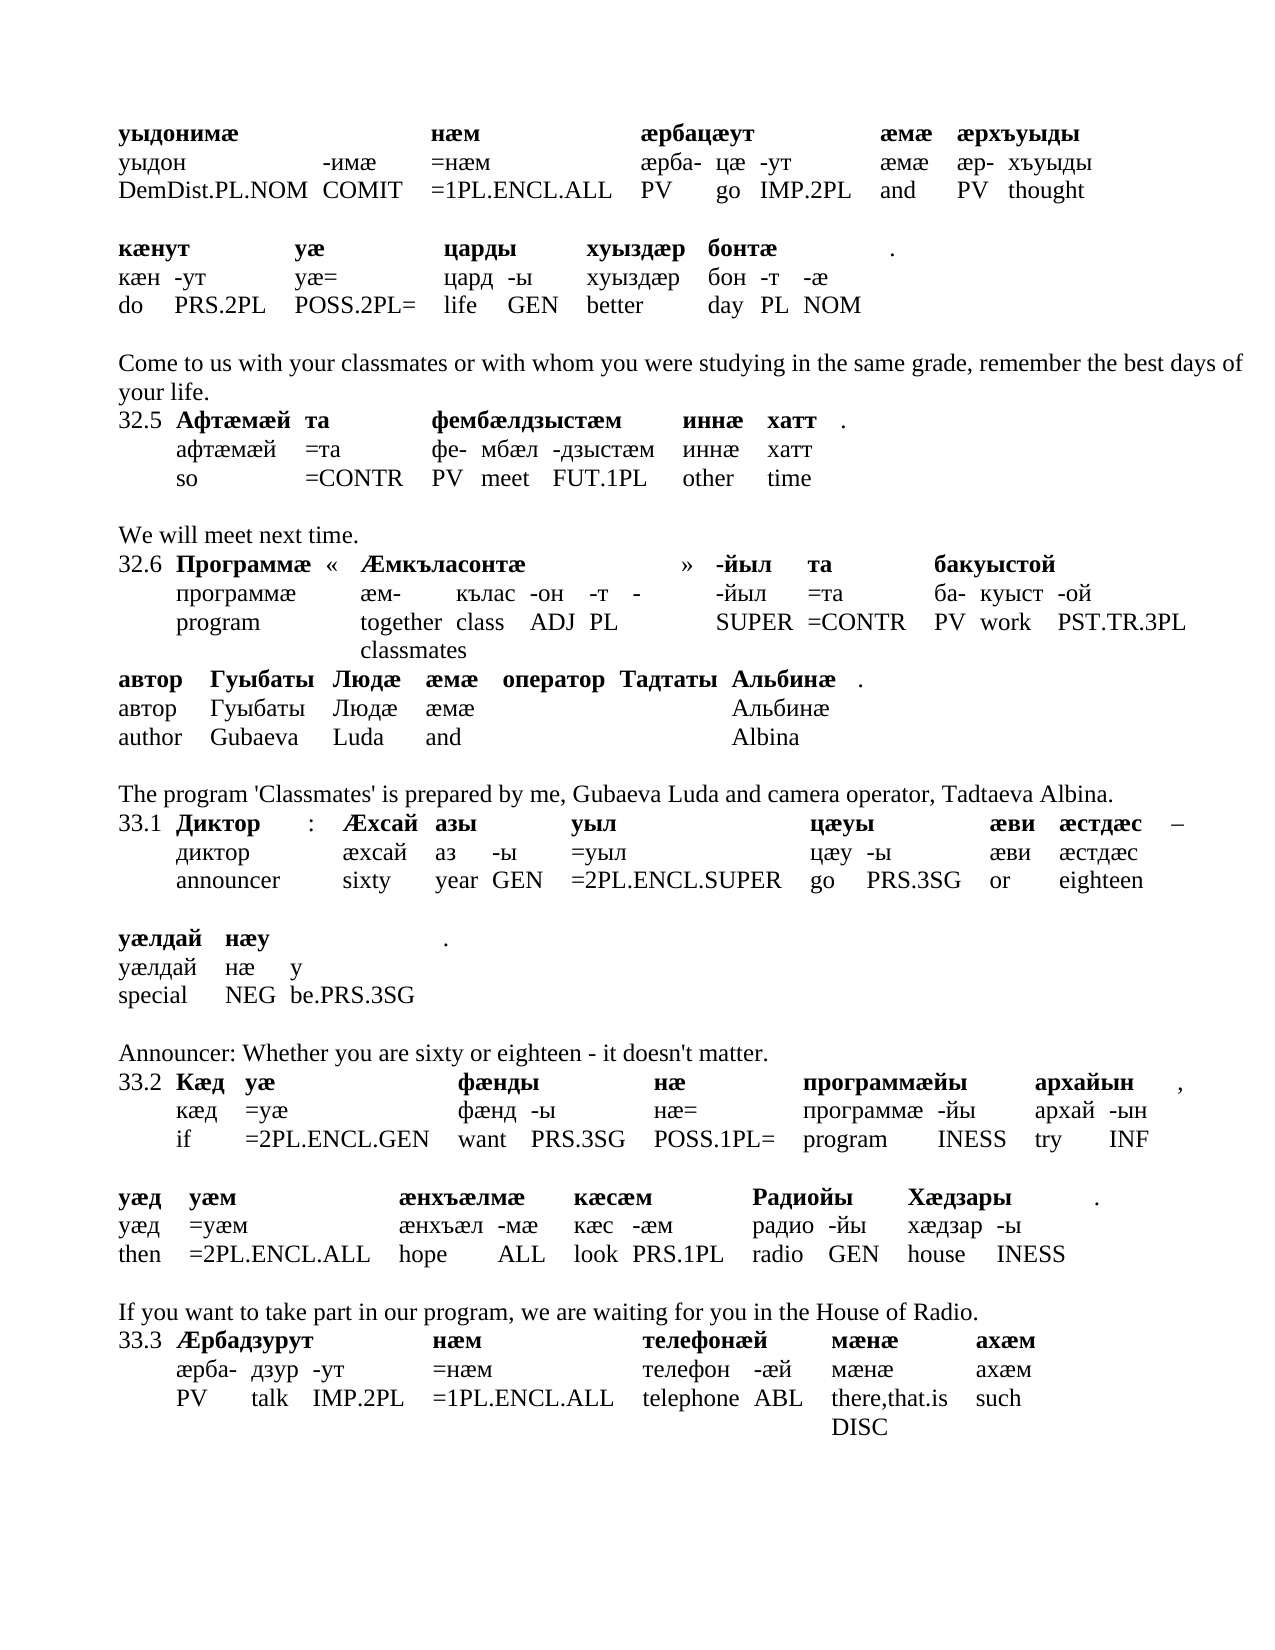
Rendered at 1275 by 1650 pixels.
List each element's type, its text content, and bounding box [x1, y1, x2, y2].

text GEN [507, 291, 559, 319]
text PST.TR.3PL [1057, 607, 1187, 636]
text -ы [866, 837, 962, 866]
text so [176, 463, 277, 492]
text хуыздæр [586, 233, 694, 262]
text – [1171, 808, 1192, 837]
text -ой [1057, 578, 1187, 607]
text . [443, 923, 464, 952]
text æрхъуыды [957, 118, 1106, 147]
text æм- [360, 578, 442, 607]
text and [880, 176, 929, 204]
text such [976, 1383, 1032, 1412]
text =уæ [245, 1096, 430, 1124]
text фæнды [458, 1067, 640, 1096]
text life [444, 291, 493, 319]
text куыст [980, 578, 1043, 607]
text -имæ [322, 147, 403, 176]
text If you want to take part in our program, we are waiting for you in the House of Radio. [118, 1297, 1249, 1326]
text 33.3 [118, 1326, 162, 1354]
text Æхсай [342, 808, 421, 837]
text у [290, 952, 415, 981]
text COMIT [322, 176, 403, 204]
text eighteen [1059, 866, 1144, 894]
text оператор [502, 664, 606, 693]
text æви [989, 808, 1045, 837]
text look [574, 1239, 618, 1268]
text Радиойы [752, 1182, 893, 1211]
text нæ [225, 952, 276, 981]
text æмæ [425, 664, 488, 693]
text =2PL.ENCL.ALL [189, 1239, 371, 1268]
text та [305, 406, 418, 434]
text Кæд [176, 1067, 231, 1096]
text hope [399, 1239, 483, 1268]
text бон [708, 262, 746, 291]
text мæнæ [831, 1326, 962, 1354]
text PRS.3SG [866, 866, 962, 894]
text ABL [753, 1383, 803, 1412]
text INF [1109, 1124, 1149, 1153]
text Announcer: Whether you are sixty or eighteen - it doesn't matter. [118, 1038, 1249, 1067]
text time [767, 463, 812, 492]
text уæд [118, 1211, 161, 1239]
text =та [305, 434, 404, 463]
text =нæм [432, 1354, 615, 1383]
text 32.5 [118, 406, 162, 434]
text иннæ [682, 434, 739, 463]
text архай [1034, 1096, 1095, 1124]
text go [810, 866, 853, 894]
text -æй [753, 1354, 803, 1383]
text -æ [803, 262, 862, 291]
text =та [807, 578, 906, 607]
text PRS.2PL [174, 291, 267, 319]
text want [458, 1124, 517, 1153]
text =уæм [189, 1211, 371, 1239]
text æви [989, 837, 1031, 866]
text go [716, 176, 746, 204]
text кæнут [118, 233, 281, 262]
text announcer [176, 866, 280, 894]
text GEN [492, 866, 543, 894]
text фæнд [458, 1096, 517, 1124]
text Программæ [176, 549, 312, 578]
text уыл [571, 808, 796, 837]
text бакуыстой [934, 549, 1200, 578]
text æстдæс [1059, 808, 1157, 837]
text Диктор [176, 808, 294, 837]
text уæлдай [118, 923, 211, 952]
text - [632, 578, 653, 607]
text GEN [828, 1239, 879, 1268]
text PRS.3SG [531, 1124, 626, 1153]
text афтæмæй [176, 434, 277, 463]
text -ут [312, 1354, 405, 1383]
text кæсæм [574, 1182, 738, 1211]
text -йыл [716, 549, 793, 578]
text « [325, 549, 346, 578]
text æхсай [342, 837, 407, 866]
text NEG [225, 981, 276, 1009]
text PV [176, 1383, 237, 1412]
text хуыздæр [586, 262, 680, 291]
text Come to us with your classmates or with whom you were studying in the same grade, remember the best days of your life. [118, 348, 1249, 406]
text иннæ [682, 406, 753, 434]
text æрбацæут [640, 118, 866, 147]
text work [980, 607, 1043, 636]
text ахæм [976, 1326, 1046, 1354]
text -ут [174, 262, 267, 291]
text 33.2 [118, 1067, 162, 1096]
text : [308, 808, 329, 837]
text æр- [957, 147, 994, 176]
text аз [435, 837, 478, 866]
text æмæ [880, 147, 929, 176]
text 32.6 [118, 549, 162, 578]
text æмæ [425, 693, 475, 722]
text . [1094, 1182, 1115, 1211]
text хатт [767, 406, 826, 434]
text The program 'Classmates' is prepared by me, Gubaeva Luda and camera operator, Tadtaeva Albina. [118, 779, 1249, 808]
text » [681, 549, 702, 578]
text æнхъæлмæ [399, 1182, 560, 1211]
text meet [481, 463, 539, 492]
text уæ [245, 1067, 444, 1096]
text æрба- [640, 147, 702, 176]
text then [118, 1239, 161, 1268]
text мæнæ [831, 1354, 948, 1383]
text classmates [360, 636, 667, 664]
text if [176, 1124, 217, 1153]
text бонтæ [708, 233, 875, 262]
text FUT.1PL [552, 463, 655, 492]
text цæуы [810, 808, 976, 837]
text Хæдзары [907, 1182, 1080, 1211]
text DISC [831, 1412, 962, 1441]
text уæм [189, 1182, 385, 1211]
text PRS.1PL [632, 1239, 724, 1268]
text уæ [294, 233, 430, 262]
text =1PL.ENCL.ALL [432, 1383, 615, 1412]
text house [907, 1239, 983, 1268]
text PL [589, 607, 618, 636]
text author [118, 722, 182, 751]
text NOM [803, 291, 862, 319]
text -æм [632, 1211, 724, 1239]
text POSS.1PL= [653, 1124, 775, 1153]
text кæн [118, 262, 160, 291]
text кæс [574, 1211, 618, 1239]
text цæу [810, 837, 853, 866]
text do [118, 291, 160, 319]
text IMP.2PL [759, 176, 852, 204]
text -ы [492, 837, 543, 866]
text INESS [937, 1124, 1007, 1153]
text кълас [456, 578, 516, 607]
text Æрбадзурут [176, 1326, 419, 1354]
text 33.1 [118, 808, 162, 837]
text PV [640, 176, 702, 204]
text кæд [176, 1096, 217, 1124]
text -ын [1109, 1096, 1149, 1124]
text INESS [996, 1239, 1066, 1268]
text -он [529, 578, 575, 607]
text Гуыбаты [210, 693, 305, 722]
text -йы [828, 1211, 879, 1239]
text be.PRS.3SG [290, 981, 415, 1009]
text PV [431, 463, 467, 492]
text day [708, 291, 746, 319]
text Gubaeva [210, 722, 305, 751]
text дзур [251, 1354, 299, 1383]
text . [889, 233, 910, 262]
text автор [118, 693, 182, 722]
text =2PL.ENCL.GEN [245, 1124, 430, 1153]
text æрба- [176, 1354, 237, 1383]
text фембæлдзыстæм [431, 406, 669, 434]
text ба- [934, 578, 966, 607]
text радио [752, 1211, 814, 1239]
text and [425, 722, 475, 751]
text хъуыды [1008, 147, 1092, 176]
text уæд [118, 1182, 175, 1211]
text thought [1008, 176, 1092, 204]
text программæйы [803, 1067, 1021, 1096]
text ALL [497, 1239, 546, 1268]
text program [803, 1124, 923, 1153]
text -йы [937, 1096, 1007, 1124]
text Albina [731, 722, 830, 751]
text . [857, 664, 878, 693]
text -ы [507, 262, 559, 291]
text try [1034, 1124, 1095, 1153]
text other [682, 463, 739, 492]
text -йыл [716, 578, 767, 607]
text Афтæмæй [176, 406, 291, 434]
text диктор [176, 837, 280, 866]
text хатт [767, 434, 812, 463]
text =CONTR [807, 607, 906, 636]
text Альбинæ [731, 664, 843, 693]
text IMP.2PL [312, 1383, 405, 1412]
text PV [957, 176, 994, 204]
text talk [251, 1383, 299, 1412]
text Тадтаты [619, 664, 718, 693]
text уæ= [294, 262, 416, 291]
text PL [760, 291, 789, 319]
text there,that.is [831, 1383, 948, 1412]
text Людæ [333, 693, 398, 722]
text =1PL.ENCL.ALL [431, 176, 613, 204]
text . [840, 406, 861, 434]
text class [456, 607, 516, 636]
text телефонæй [642, 1326, 817, 1354]
text азы [435, 808, 557, 837]
text ADJ [529, 607, 575, 636]
text нæ= [653, 1096, 775, 1124]
text Альбинæ [731, 693, 830, 722]
text царды [444, 233, 573, 262]
text ахæм [976, 1354, 1032, 1383]
text Æмкъласонтæ [360, 549, 667, 578]
text æстдæс [1059, 837, 1144, 866]
text sixty [342, 866, 407, 894]
text телефон [642, 1354, 740, 1383]
text -т [589, 578, 618, 607]
text нæу [225, 923, 429, 952]
text radio [752, 1239, 814, 1268]
text уыдон [118, 147, 308, 176]
text together [360, 607, 442, 636]
text Гуыбаты [210, 664, 319, 693]
text =уыл [571, 837, 782, 866]
text -ут [759, 147, 852, 176]
text нæм [431, 118, 627, 147]
text уыдонимæ [118, 118, 417, 147]
text program [176, 607, 296, 636]
text -т [760, 262, 789, 291]
text telephone [642, 1383, 740, 1412]
text , [1177, 1067, 1198, 1096]
text or [989, 866, 1031, 894]
text special [118, 981, 197, 1009]
text æнхъæл [399, 1211, 483, 1239]
text уæлдай [118, 952, 197, 981]
text цæ [716, 147, 746, 176]
text фе- [431, 434, 467, 463]
text DemDist.PL.NOM [118, 176, 308, 204]
text программæ [803, 1096, 923, 1124]
text =нæм [431, 147, 613, 176]
text мбæл [481, 434, 539, 463]
text =2PL.ENCL.SUPER [571, 866, 782, 894]
text нæм [432, 1326, 629, 1354]
text better [586, 291, 680, 319]
text программæ [176, 578, 296, 607]
text POSS.2PL= [294, 291, 416, 319]
text автор [118, 664, 196, 693]
text SUPER [716, 607, 793, 636]
text архайын [1034, 1067, 1163, 1096]
text -мæ [497, 1211, 546, 1239]
text та [807, 549, 920, 578]
text цард [444, 262, 493, 291]
text -дзыстæм [552, 434, 655, 463]
text Luda [333, 722, 398, 751]
text нæ [653, 1067, 789, 1096]
text -ы [531, 1096, 626, 1124]
text Людæ [333, 664, 412, 693]
text хæдзар [907, 1211, 983, 1239]
text PV [934, 607, 966, 636]
text =CONTR [305, 463, 404, 492]
text -ы [996, 1211, 1066, 1239]
text year [435, 866, 478, 894]
text æмæ [880, 118, 943, 147]
text We will meet next time. [118, 521, 1249, 549]
